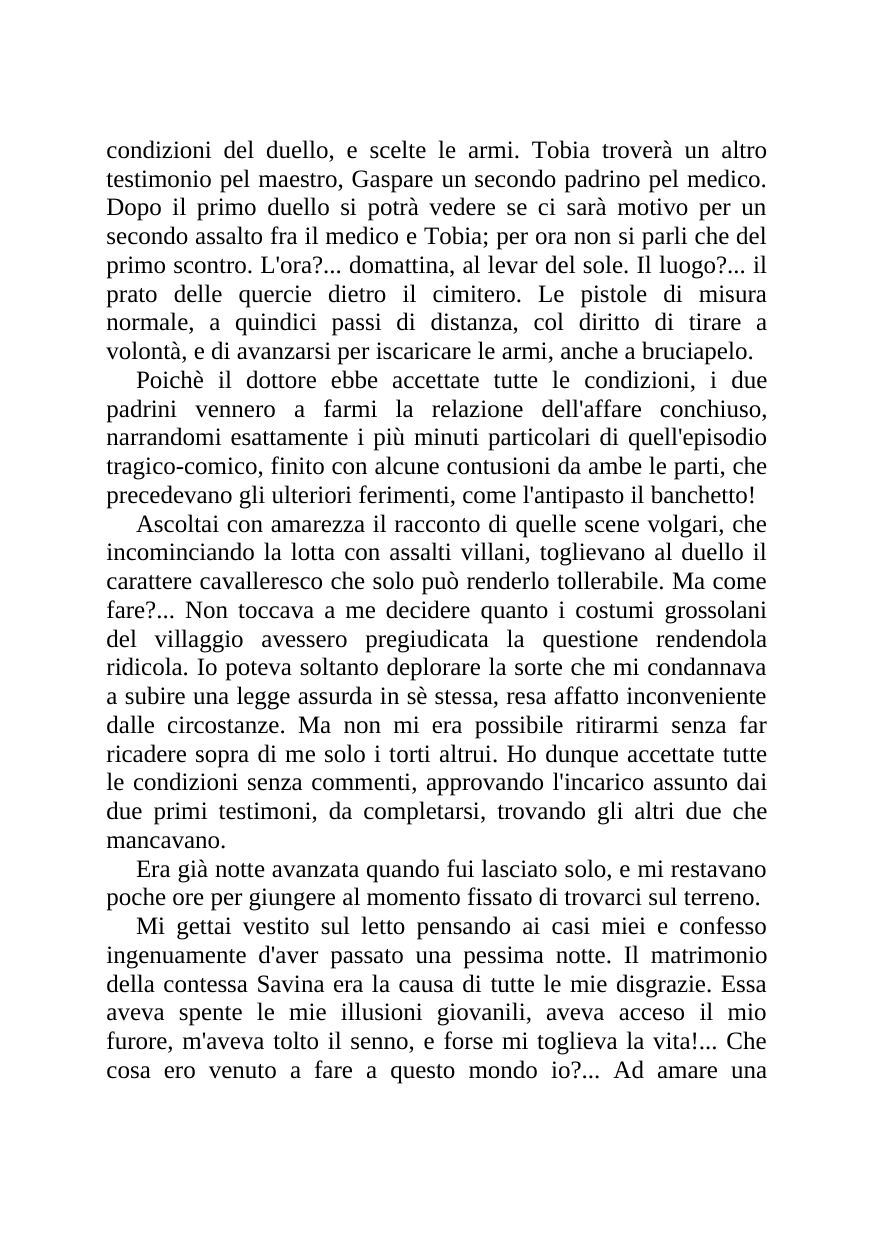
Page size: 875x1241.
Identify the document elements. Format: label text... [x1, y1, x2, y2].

text Poichè il dottore ebbe accettate tutte le condizioni, i due padrini vennero a farmi la relazione dell'affare conchiuso, narrandomi esattamente i più minuti particolari di quell'episodio tragico-comico, finito con alcune contusioni da ambe le parti, che precedevano gli ulteriori ferimenti, come l'antipasto il banchetto! [106, 365, 768, 509]
text Mi gettai vestito sul letto pensando ai casi miei e confesso ingenuamente d'aver passato una pessima notte. Il matrimonio della contessa Savina era la causa di tutte le mie disgrazie. Essa aveva spente le mie illusioni giovanili, aveva acceso il mio furore, m'aveva tolto il senno, e forse mi toglieva la vita!... Che cosa ero venuto a fare a questo mondo io?... Ad amare una [106, 911, 768, 1084]
text Era già notte avanzata quando fui lasciato solo, e mi restavano poche ore per giungere al momento fissato di trovarci sul terreno. [106, 854, 768, 911]
text condizioni del duello, e scelte le armi. Tobia troverà un altro testimonio pel maestro, Gaspare un secondo padrino pel medico. Dopo il primo duello si potrà vedere se ci sarà motivo per un secondo assalto fra il medico e Tobia; per ora non si parli che del primo scontro. L'ora?... domattina, al levar del sole. Il luogo?... il prato delle quercie dietro il cimitero. Le pistole di misura normale, a quindici passi di distanza, col diritto di tirare a volontà, e di avanzarsi per iscaricare le armi, anche a bruciapelo. [106, 135, 768, 365]
text Ascoltai con amarezza il racconto di quelle scene volgari, che incominciando la lotta con assalti villani, toglievano al duello il carattere cavalleresco che solo può renderlo tollerabile. Ma come fare?... Non toccava a me decidere quanto i costumi grossolani del villaggio avessero pregiudicata la questione rendendola ridicola. Io poteva soltanto deplorare la sorte che mi condannava a subire una legge assurda in sè stessa, resa affatto inconveniente dalle circostanze. Ma non mi era possibile ritirarmi senza far ricadere sopra di me solo i torti altrui. Ho dunque accettate tutte le condizioni senza commenti, approvando l'incarico assunto dai due primi testimoni, da completarsi, trovando gli altri due che mancavano. [106, 509, 768, 854]
